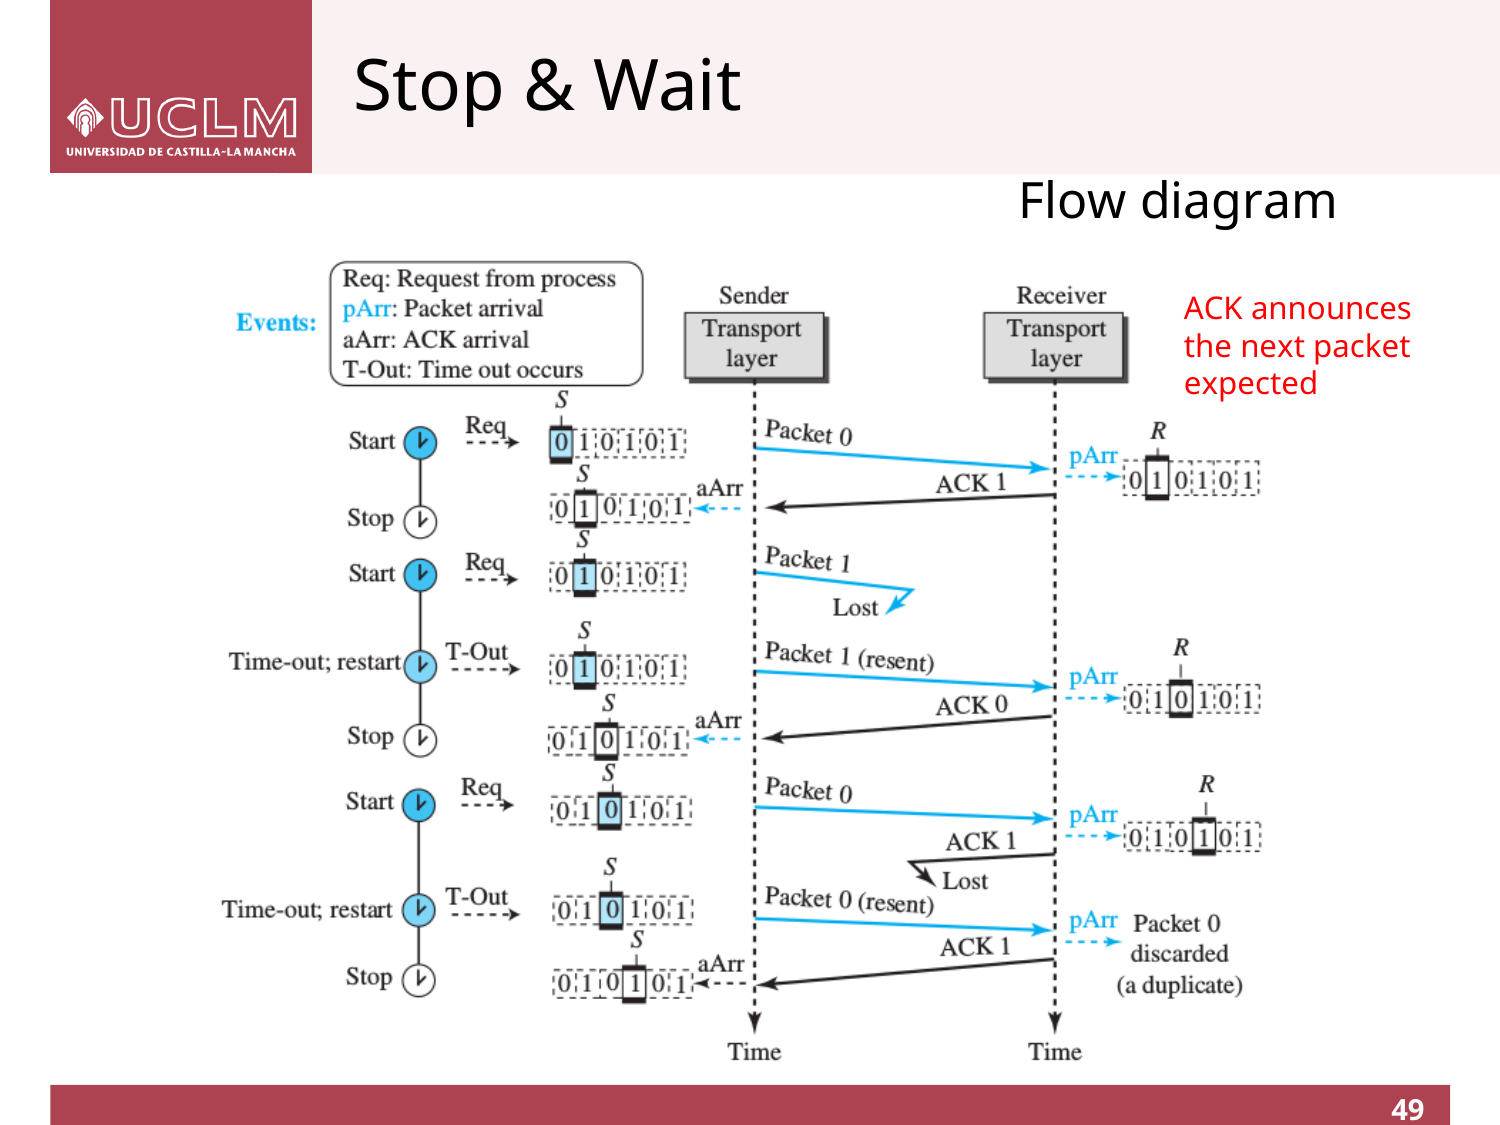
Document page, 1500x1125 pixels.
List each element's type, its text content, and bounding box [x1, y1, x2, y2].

picture [185, 244, 1282, 1084]
title Stop & Wait [353, 6, 1425, 168]
picture [50, 0, 312, 173]
text_box ACK announces the next packet expected [1169, 281, 1459, 409]
text_box Flow diagram [1003, 161, 1371, 249]
